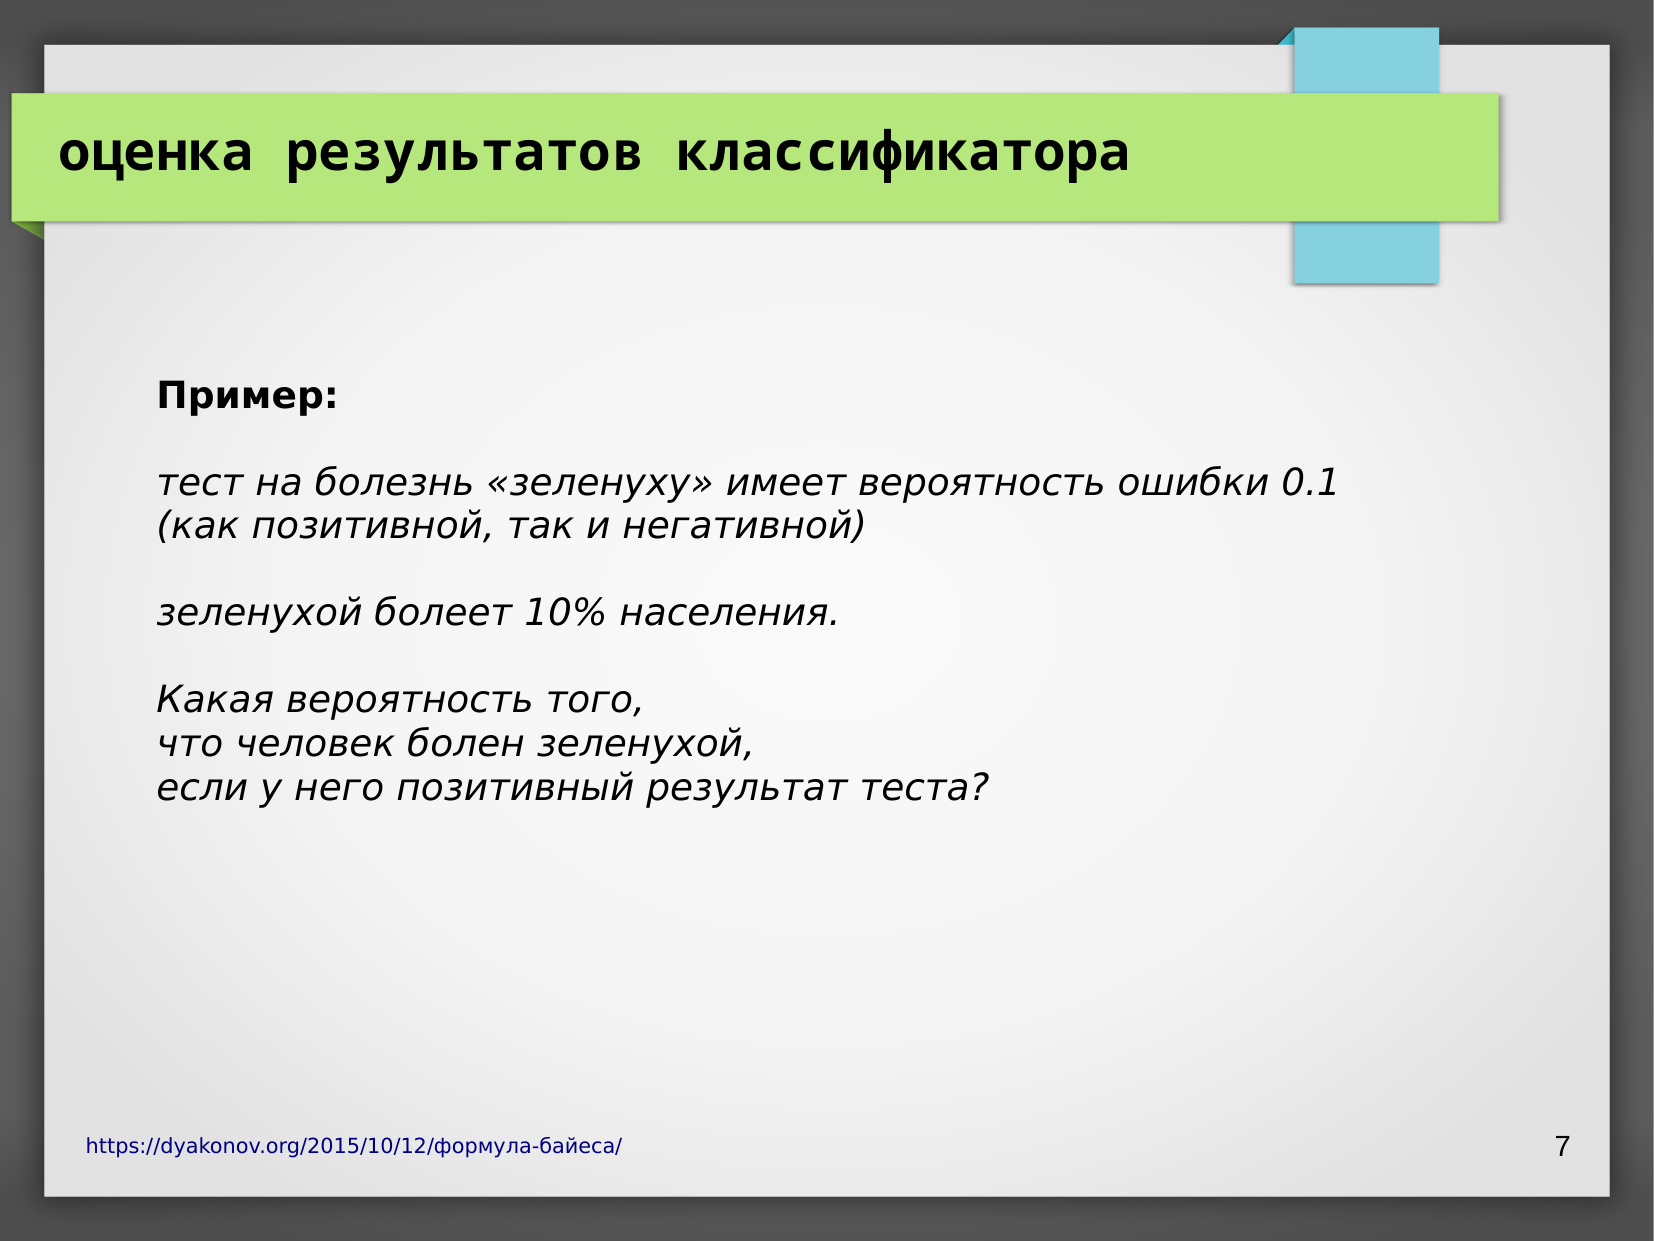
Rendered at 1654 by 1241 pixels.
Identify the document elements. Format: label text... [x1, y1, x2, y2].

text_box Пример: тест на болезнь «зеленуху» имеет вероятность ошибки 0.1 (как позитивной, так и негативной) зеленухой болеет 10% населения. Какая вероятность того, что человек болен зеленухой, если у него позитивный результат теста? [141, 366, 1441, 839]
title оценка результатов классификатора [59, 109, 1217, 190]
picture [0, 0, 1654, 1241]
text_box https://dyakonov.org/2015/10/12/формула-байеса/ [70, 1126, 808, 1182]
